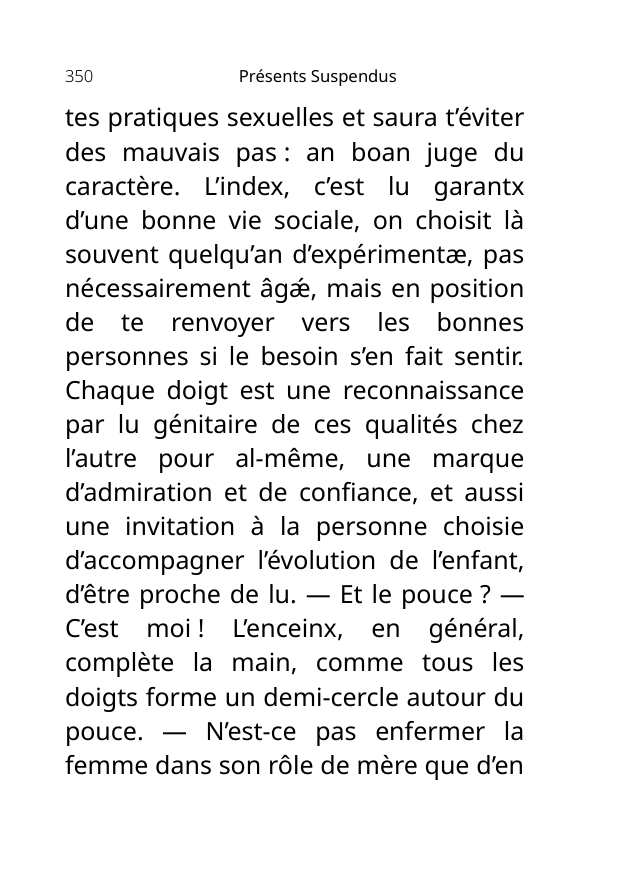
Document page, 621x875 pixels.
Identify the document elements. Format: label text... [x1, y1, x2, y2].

text tes pratiques sexuelles et saura t’éviter des mauvais pas : an boan juge du caractère. L’index, c’est lu garantx d’une bonne vie sociale, on choisit là souvent quelqu’an d’expérimentæ, pas nécessairement âgǽ, mais en position de te renvoyer vers les bonnes personnes si le besoin s’en fait sentir. Chaque doigt est une reconnaissance par lu génitaire de ces qualités chez l’autre pour al-même, une marque d’admiration et de confiance, et aussi une invitation à la personne choisie d’accompagner l’évolution de l’enfant, d’être proche de lu. — Et le pouce ? — C’est moi ! L’enceinx, en général, complète la main, comme tous les doigts forme un demi-cercle autour du pouce. — N’est-ce pas enfermer la femme dans son rôle de mère que d’en [65, 100, 524, 781]
